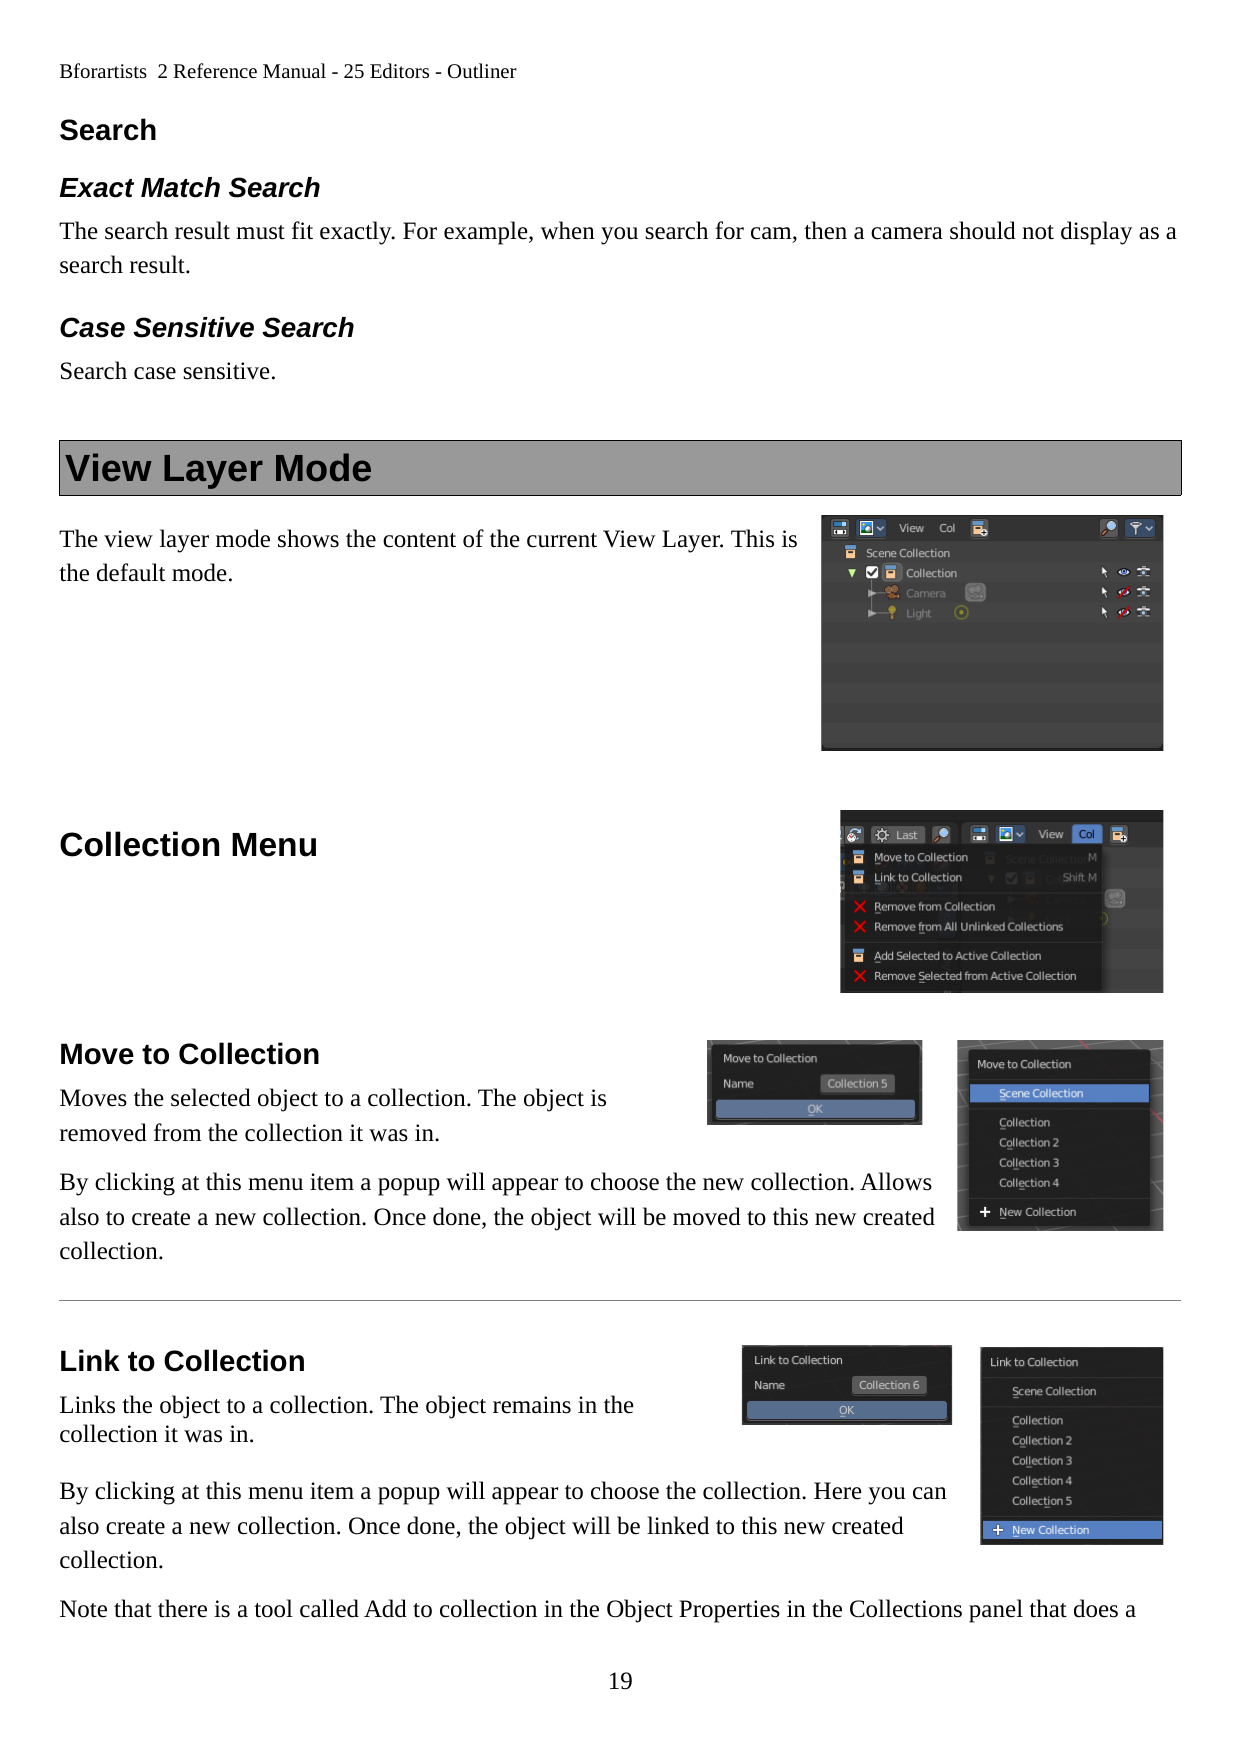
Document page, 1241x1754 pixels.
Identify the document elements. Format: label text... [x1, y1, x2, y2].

subtitle Collection Menu [59, 824, 840, 863]
picture [957, 1040, 1164, 1231]
text By clicking at this menu item a popup will appear to choose the new collection. Allows also to create a new collection. Once done, the object will be moved to this new created collection. [59, 1167, 1181, 1265]
table_header View Layer Mode [60, 441, 1181, 495]
subtitle [1164, 824, 1181, 863]
picture [707, 1040, 923, 1125]
picture [840, 810, 1164, 993]
text The search result must fit exactly. For example, when you search for cam, then a camera should not display as a search result. [59, 216, 1181, 279]
text Links the object to a collection. The object remains in the collection it was in. [59, 1390, 980, 1448]
subtitle Exact Match Search [59, 171, 1181, 203]
subtitle Search [59, 113, 1181, 146]
subtitle Link to Collection [59, 1344, 1181, 1378]
subtitle Move to Collection [59, 1037, 1181, 1071]
picture [980, 1347, 1164, 1545]
picture [741, 1345, 953, 1425]
text The view layer mode shows the content of the current View Layer. This is the default mode. [59, 524, 821, 587]
text Search case sensitive. [59, 356, 1181, 385]
text Moves the selected object to a collection. The object is removed from the collection it was in. [59, 1083, 957, 1147]
picture [821, 515, 1164, 751]
subtitle Case Sensitive Search [59, 312, 1181, 344]
text By clicking at this menu item a popup will appear to choose the collection. Here you can also create a new collection. Once done, the object will be linked to this new created collection. [59, 1476, 1181, 1574]
text Note that there is a tool called Add to collection in the Object Properties in the Collections panel that does a [59, 1594, 1181, 1623]
